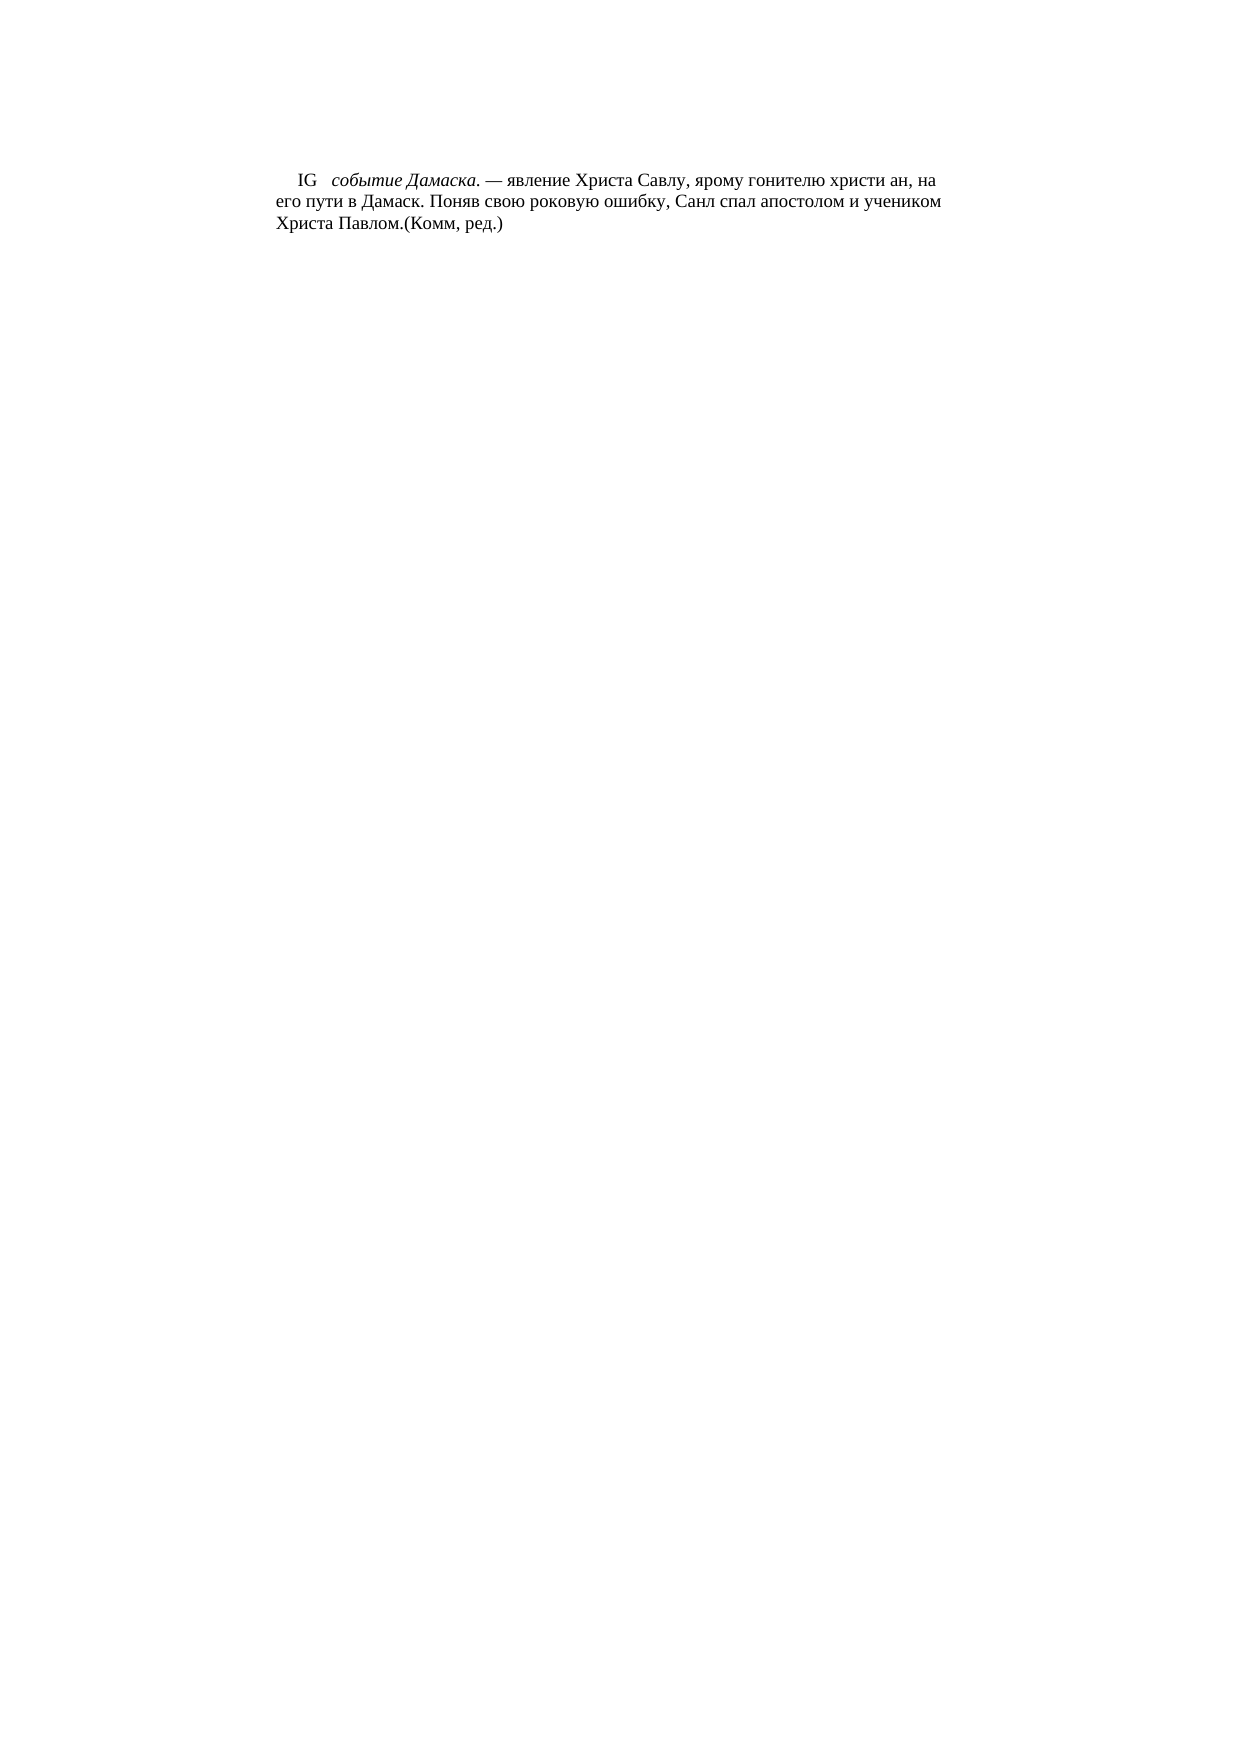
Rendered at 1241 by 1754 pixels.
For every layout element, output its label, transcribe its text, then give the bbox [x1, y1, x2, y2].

text IG событие Дамаска. — явление Христа Савлу, ярому гонителю христи ан, на его пути в Дамаск. Поняв свою роковую ошибку, Санл спал апостолом и учеником Христа Павлом.(Комм, ред.) [276, 169, 943, 233]
